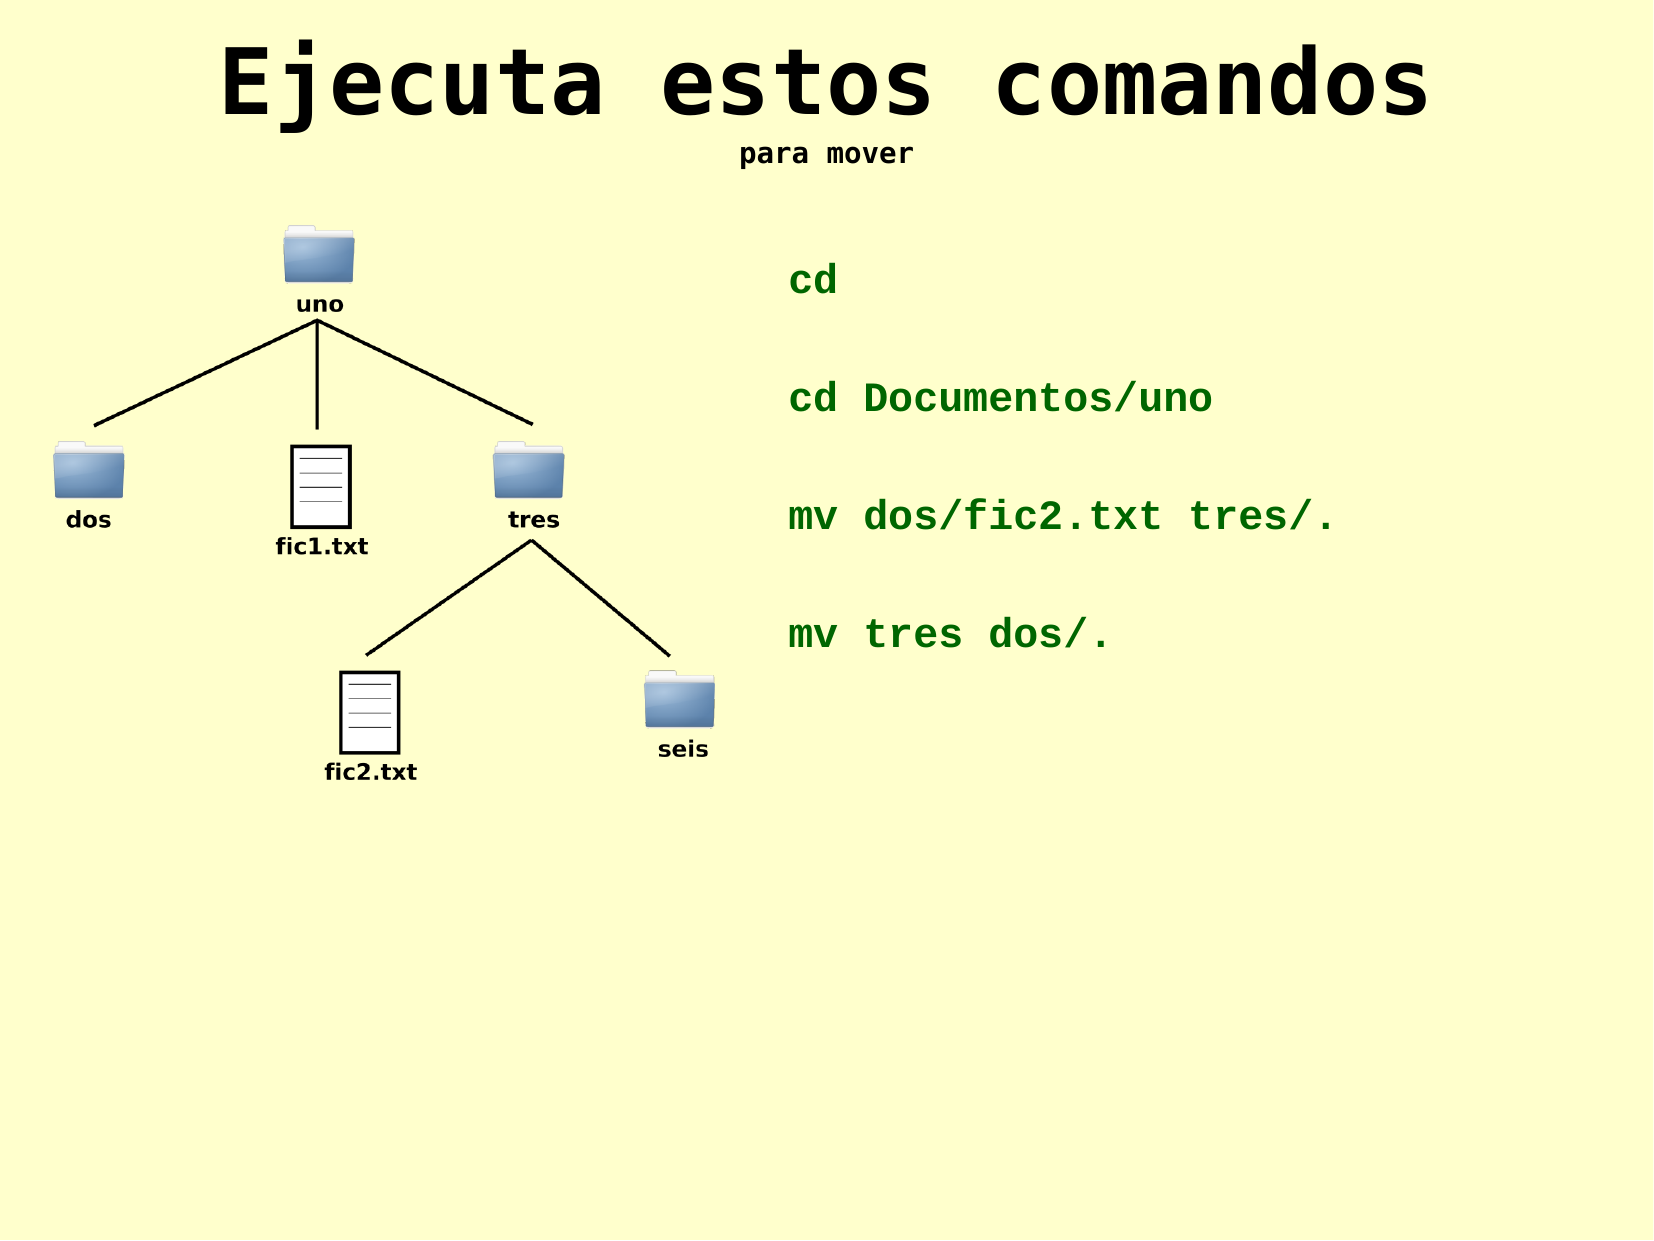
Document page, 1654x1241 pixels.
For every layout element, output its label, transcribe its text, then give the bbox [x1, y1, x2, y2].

text_box cd [773, 251, 1654, 331]
text_box mv dos/fic2.txt tres/. [773, 487, 1654, 567]
picture [53, 225, 715, 780]
text_box cd Documentos/uno [773, 369, 1654, 449]
text_box mv tres dos/. [773, 605, 1654, 686]
title Ejecuta estos comandos para mover [82, 0, 1571, 204]
